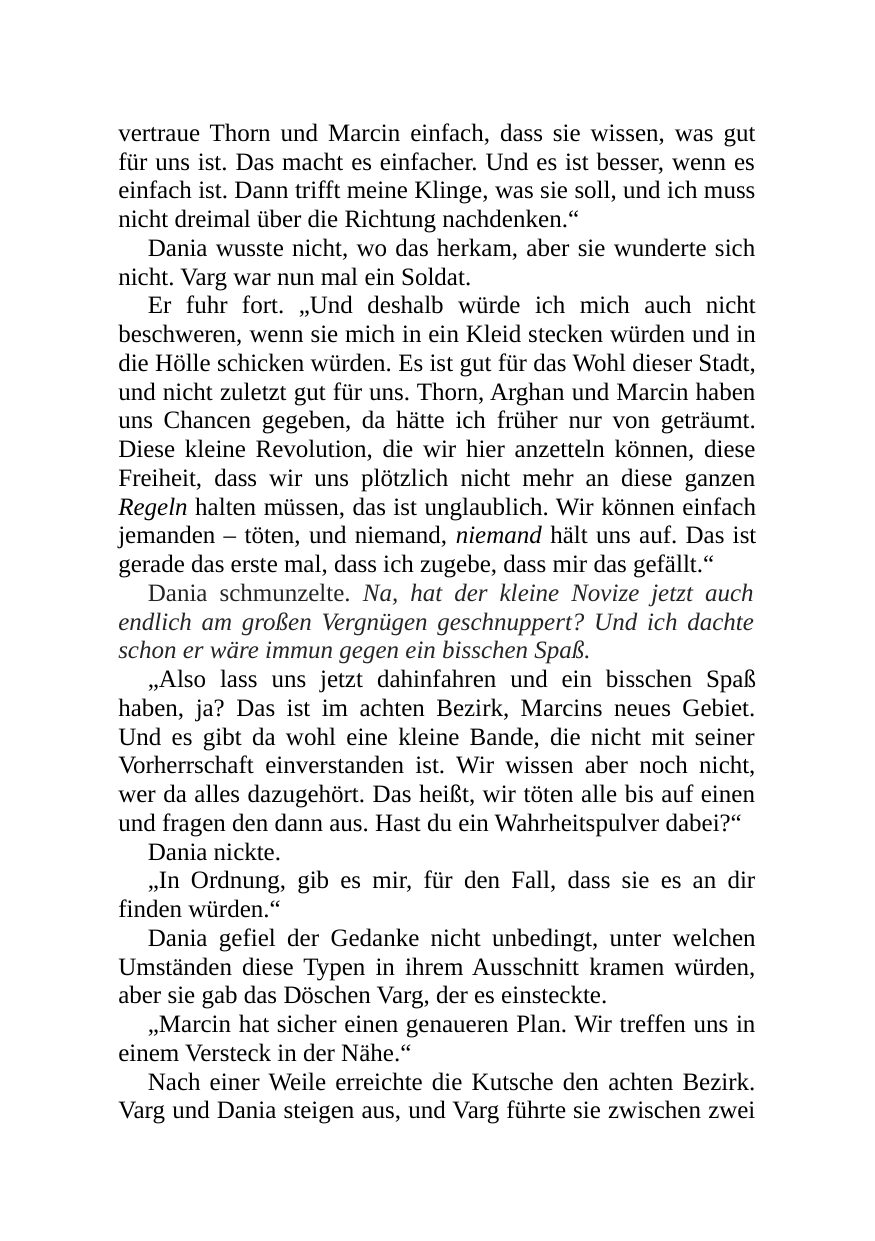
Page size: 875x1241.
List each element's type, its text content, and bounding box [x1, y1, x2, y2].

text Nach einer Weile erreichte die Kutsche den achten Bezirk. Varg und Dania steigen aus, und Varg führte sie zwischen zwei [118, 1067, 756, 1124]
text Er fuhr fort. „Und deshalb würde ich mich auch nicht beschweren, wenn sie mich in ein Kleid stecken würden und in die Hölle schicken würden. Es ist gut für das Wohl dieser Stadt, und nicht zuletzt gut für uns. Thorn, Arghan und Marcin haben uns Chancen gegeben, da hätte ich früher nur von geträumt. Diese kleine Revolution, die wir hier anzetteln können, diese Freiheit, dass wir uns plötzlich nicht mehr an diese ganzen Regeln halten müssen, das ist unglaublich. Wir können einfach jemanden – töten, und niemand, niemand hält uns auf. Das ist gerade das erste mal, dass ich zugebe, dass mir das gefällt.“ [118, 291, 756, 578]
text „In Ordnung, gib es mir, für den Fall, dass sie es an dir finden würden.“ [118, 866, 756, 923]
text Dania schmunzelte. Na, hat der kleine Novize jetzt auch endlich am großen Vergnügen geschnuppert? Und ich dachte schon er wäre immun gegen ein bisschen Spaß. [118, 578, 756, 664]
text vertraue Thorn und Marcin einfach, dass sie wissen, was gut für uns ist. Das macht es einfacher. Und es ist besser, wenn es einfach ist. Dann trifft meine Klinge, was sie soll, und ich muss nicht dreimal über die Richtung nachdenken.“ [118, 118, 756, 233]
text „Marcin hat sicher einen genaueren Plan. Wir treffen uns in einem Versteck in der Nähe.“ [118, 1009, 756, 1067]
text Dania gefiel der Gedanke nicht unbedingt, unter welchen Umständen diese Typen in ihrem Ausschnitt kramen würden, aber sie gab das Döschen Varg, der es einsteckte. [118, 923, 756, 1009]
text Dania wusste nicht, wo das herkam, aber sie wunderte sich nicht. Varg war nun mal ein Soldat. [118, 233, 756, 291]
text Dania nickte. [118, 837, 756, 866]
text „Also lass uns jetzt dahinfahren und ein bisschen Spaß haben, ja? Das ist im achten Bezirk, Marcins neues Gebiet. Und es gibt da wohl eine kleine Bande, die nicht mit seiner Vorherrschaft einverstanden ist. Wir wissen aber noch nicht, wer da alles dazugehört. Das heißt, wir töten alle bis auf einen und fragen den dann aus. Hast du ein Wahrheitspulver dabei?“ [118, 664, 756, 837]
